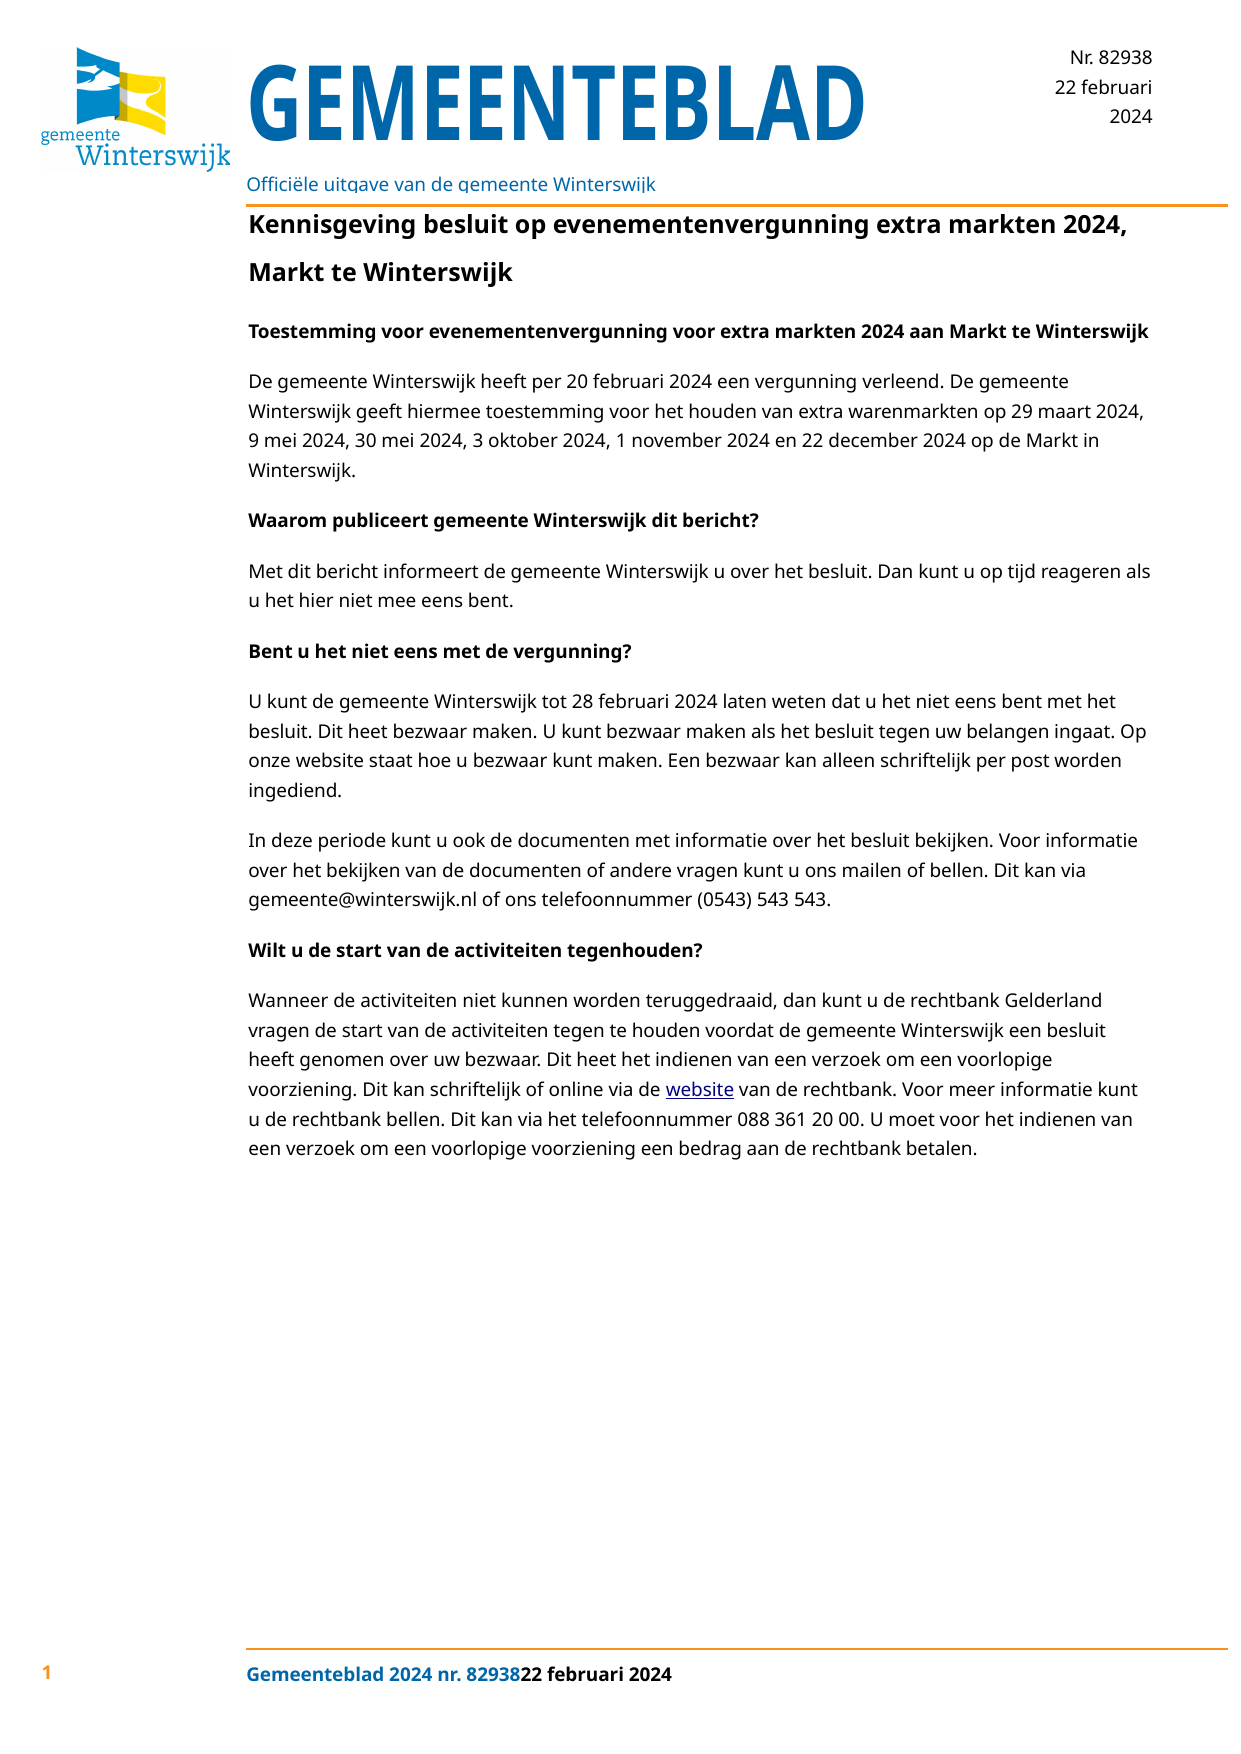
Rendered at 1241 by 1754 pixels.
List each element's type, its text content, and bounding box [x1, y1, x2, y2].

text Kennisgeving besluit op evenementenvergunning extra markten 2024, Markt te Winterswijk [248, 207, 1152, 288]
text Waarom publiceert gemeente Winterswijk dit bericht? [248, 507, 1152, 533]
text Bent u het niet eens met de vergunning? [248, 638, 1152, 664]
picture [225, 153, 231, 162]
text Toestemming voor evenementenvergunning voor extra markten 2024 aan Markt te Winterswijk [248, 318, 1152, 344]
text De gemeente Winterswijk heeft per 20 februari 2024 een vergunning verleend. De gemeente Winterswijk geeft hiermee toestemming voor het houden van extra warenmarkten op 29 maart 2024, 9 mei 2024, 30 mei 2024, 3 oktober 2024, 1 november 2024 en 22 december 2024 op de Markt in Winterswijk. [248, 368, 1152, 483]
text In deze periode kunt u ook de documenten met informatie over het besluit bekijken. Voor informatie over het bekijken van de documenten of andere vragen kunt u ons mailen of bellen. Dit kan via gemeente@winterswijk.nl of ons telefoonnummer (0543) 543 543. [248, 827, 1152, 912]
text U kunt de gemeente Winterswijk tot 28 februari 2024 laten weten dat u het niet eens bent met het besluit. Dit heet bezwaar maken. U kunt bezwaar maken als het besluit tegen uw belangen ingaat. Op onze website staat hoe u bezwaar kunt maken. Een bezwaar kan alleen schriftelijk per post worden ingediend. [248, 688, 1152, 803]
picture [41, 47, 231, 172]
text Wanneer de activiteiten niet kunnen worden teruggedraaid, dan kunt u de rechtbank Gelderland vragen de start van de activiteiten tegen te houden voordat de gemeente Winterswijk een besluit heeft genomen over uw bezwaar. Dit heet het indienen van een verzoek om een voorlopige voorziening. Dit kan schriftelijk of online via de website van de rechtbank. Voor meer informatie kunt u de rechtbank bellen. Dit kan via het telefoonnummer 088 361 20 00. U moet voor het indienen van een verzoek om een voorlopige voorziening een bedrag aan de rechtbank betalen. [248, 987, 1152, 1161]
text Met dit bericht informeert de gemeente Winterswijk u over het besluit. Dan kunt u op tijd reageren als u het hier niet mee eens bent. [248, 558, 1152, 613]
text Wilt u de start van de activiteiten tegenhouden? [248, 937, 1152, 963]
